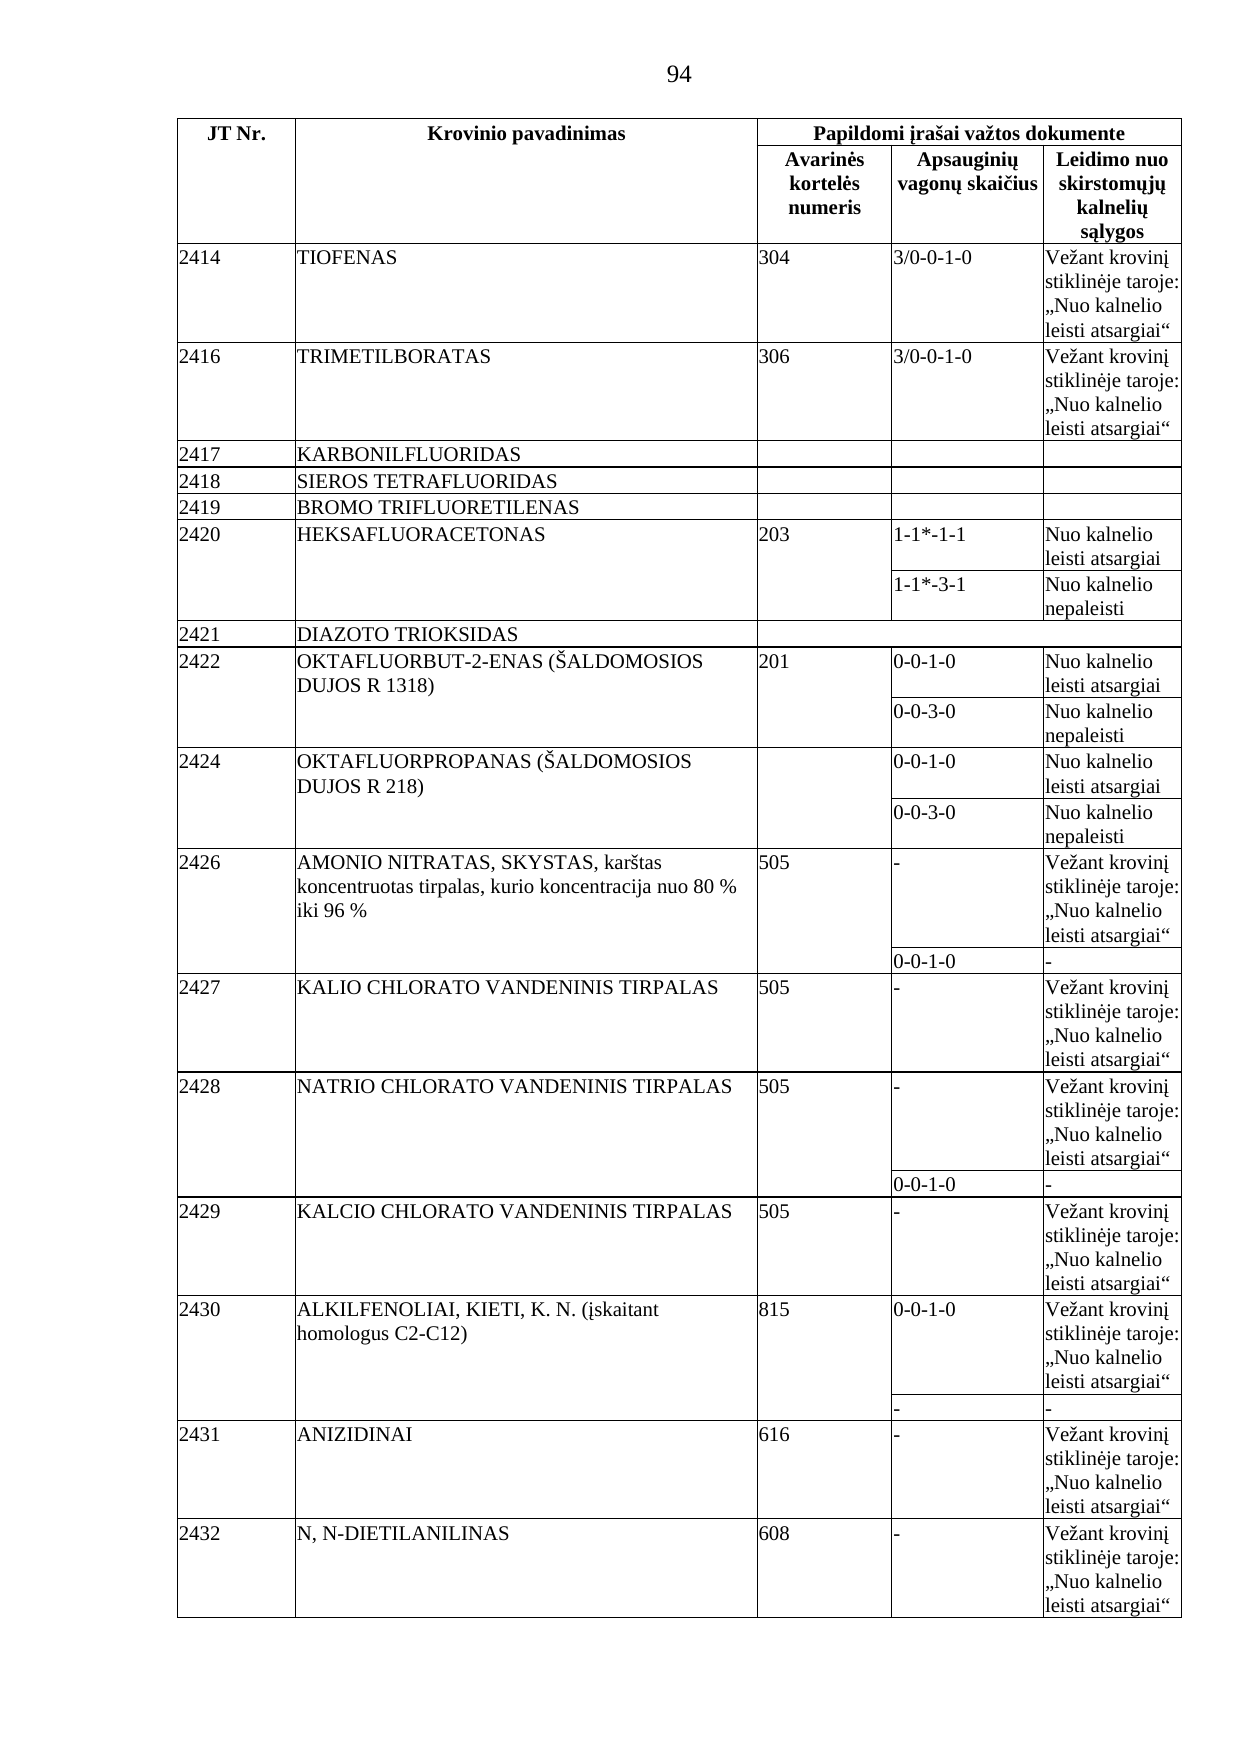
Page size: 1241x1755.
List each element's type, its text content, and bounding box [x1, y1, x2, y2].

table_cell - [892, 1198, 1043, 1295]
table_cell AMONIO NITRATAS, SKYSTAS, karštas koncentruotas tirpalas, kurio koncentracija nuo 80 % iki 96 % [296, 849, 757, 973]
table_cell Nuo kalnelio leisti atsargiai [1044, 648, 1181, 697]
table_cell [1044, 441, 1181, 466]
table_cell 201 [758, 648, 891, 747]
table_cell 505 [758, 849, 891, 973]
table_cell Leidimo nuo skirstomųjų kalnelių sąlygos [1044, 146, 1181, 243]
table_cell 2414 [178, 244, 295, 342]
table_cell OKTAFLUORBUT-2-ENAS (ŠALDOMOSIOS DUJOS R 1318) [296, 648, 757, 747]
table_cell SIEROS TETRAFLUORIDAS [296, 468, 757, 493]
table_cell 2421 [178, 621, 295, 646]
table_cell 2431 [178, 1421, 295, 1518]
table_cell 505 [758, 1073, 891, 1196]
table_cell - [892, 1519, 1043, 1617]
table_cell Vežant krovinį stiklinėje taroje: „Nuo kalnelio leisti atsargiai“ [1044, 244, 1181, 342]
table_cell NATRIO CHLORATO VANDENINIS TIRPALAS [296, 1073, 757, 1196]
table_cell 0-0-3-0 [892, 698, 1043, 747]
table_cell 2418 [178, 468, 295, 493]
table_cell 1-1*-1-1 [892, 520, 1043, 569]
table_cell Vežant krovinį stiklinėje taroje: „Nuo kalnelio leisti atsargiai“ [1044, 1073, 1181, 1170]
table_cell Nuo kalnelio leisti atsargiai [1044, 748, 1181, 798]
table_cell 2419 [178, 494, 295, 519]
table_cell 304 [758, 244, 891, 342]
table_cell Avarinės kortelės numeris [758, 146, 891, 243]
table_header JT Nr. [178, 119, 295, 243]
table_cell 2428 [178, 1073, 295, 1196]
table_cell [1044, 468, 1181, 493]
table_cell [892, 494, 1043, 519]
table_cell 3/0-0-1-0 [892, 343, 1043, 440]
table_cell Apsauginių vagonų skaičius [892, 146, 1043, 243]
table_cell 0-0-1-0 [892, 1171, 1043, 1196]
table_cell TRIMETILBORATAS [296, 343, 757, 440]
table_cell 2426 [178, 849, 295, 973]
table_cell 306 [758, 343, 891, 440]
table_cell Vežant krovinį stiklinėje taroje: „Nuo kalnelio leisti atsargiai“ [1044, 974, 1181, 1071]
table_cell Vežant krovinį stiklinėje taroje: „Nuo kalnelio leisti atsargiai“ [1044, 1421, 1181, 1518]
table_cell 3/0-0-1-0 [892, 244, 1043, 342]
table_cell - [1044, 1171, 1181, 1196]
table_cell [758, 748, 891, 848]
table_cell [1044, 494, 1181, 519]
table_cell 2424 [178, 748, 295, 848]
table_cell 0-0-1-0 [892, 948, 1043, 973]
table_cell - [892, 1073, 1043, 1170]
table_cell 1-1*-3-1 [892, 571, 1043, 620]
table_cell Vežant krovinį stiklinėje taroje: „Nuo kalnelio leisti atsargiai“ [1044, 1519, 1181, 1617]
table_cell 0-0-1-0 [892, 648, 1043, 697]
table_cell - [892, 974, 1043, 1071]
table_cell 616 [758, 1421, 891, 1518]
table_cell 2432 [178, 1519, 295, 1617]
table_cell N, N-DIETILANILINAS [296, 1519, 757, 1617]
table_cell HEKSAFLUORACETONAS [296, 520, 757, 620]
table_cell - [892, 1395, 1043, 1420]
table_cell 2422 [178, 648, 295, 747]
table_cell OKTAFLUORPROPANAS (ŠALDOMOSIOS DUJOS R 218) [296, 748, 757, 848]
table_cell 505 [758, 974, 891, 1071]
table_cell - [1044, 1395, 1181, 1420]
table_cell [758, 621, 1181, 646]
table_cell Vežant krovinį stiklinėje taroje: „Nuo kalnelio leisti atsargiai“ [1044, 849, 1181, 947]
table_cell - [892, 849, 1043, 947]
table_cell Nuo kalnelio nepaleisti [1044, 799, 1181, 848]
table_cell [758, 494, 891, 519]
table_cell 505 [758, 1198, 891, 1295]
table_cell 2429 [178, 1198, 295, 1295]
table_cell Nuo kalnelio leisti atsargiai [1044, 520, 1181, 569]
table_cell Vežant krovinį stiklinėje taroje: „Nuo kalnelio leisti atsargiai“ [1044, 1198, 1181, 1295]
table_cell 0-0-1-0 [892, 748, 1043, 798]
table_cell ALKILFENOLIAI, KIETI, K. N. (įskaitant homologus C2-C12) [296, 1296, 757, 1420]
table_cell KALCIO CHLORATO VANDENINIS TIRPALAS [296, 1198, 757, 1295]
table_cell KALIO CHLORATO VANDENINIS TIRPALAS [296, 974, 757, 1071]
table_cell [892, 441, 1043, 466]
table_cell Vežant krovinį stiklinėje taroje: „Nuo kalnelio leisti atsargiai“ [1044, 1296, 1181, 1393]
table_cell 2416 [178, 343, 295, 440]
table_header Krovinio pavadinimas [296, 119, 757, 243]
table_cell Nuo kalnelio nepaleisti [1044, 698, 1181, 747]
table_cell 2430 [178, 1296, 295, 1420]
table_cell - [1044, 948, 1181, 973]
table_cell [758, 441, 891, 466]
table_cell DIAZOTO TRIOKSIDAS [296, 621, 757, 646]
table_cell 2417 [178, 441, 295, 466]
table_cell - [892, 1421, 1043, 1518]
table_cell KARBONILFLUORIDAS [296, 441, 757, 466]
table_cell Nuo kalnelio nepaleisti [1044, 571, 1181, 620]
table_cell Vežant krovinį stiklinėje taroje: „Nuo kalnelio leisti atsargiai“ [1044, 343, 1181, 440]
table_cell 608 [758, 1519, 891, 1617]
table_cell TIOFENAS [296, 244, 757, 342]
table_cell BROMO TRIFLUORETILENAS [296, 494, 757, 519]
table_cell 2427 [178, 974, 295, 1071]
table_cell 0-0-1-0 [892, 1296, 1043, 1393]
table_cell 2420 [178, 520, 295, 620]
table_cell 203 [758, 520, 891, 620]
table_cell ANIZIDINAI [296, 1421, 757, 1518]
table_cell [892, 468, 1043, 493]
table_cell [758, 468, 891, 493]
table_cell 815 [758, 1296, 891, 1420]
table_cell 0-0-3-0 [892, 799, 1043, 848]
table_header Papildomi įrašai važtos dokumente [758, 119, 1181, 144]
